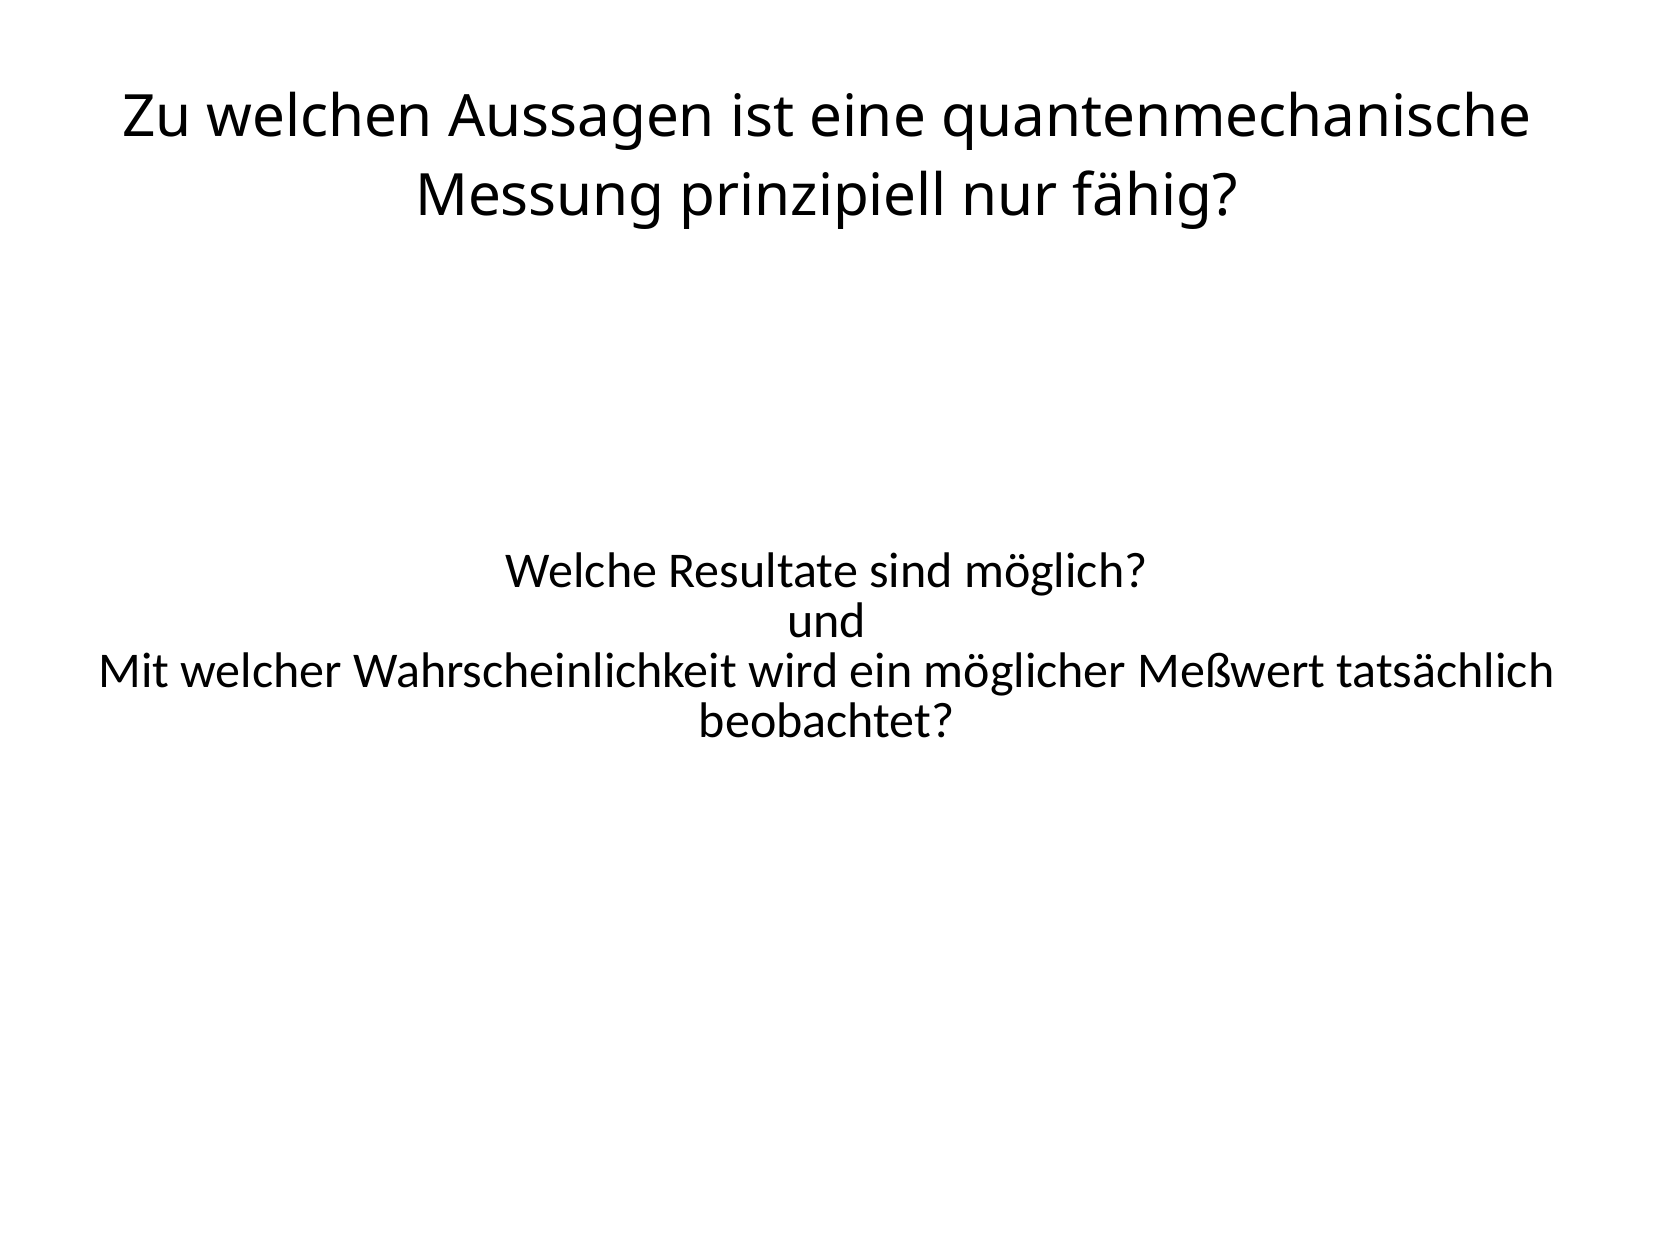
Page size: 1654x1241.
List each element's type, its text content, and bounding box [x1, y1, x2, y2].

subtitle Welche Resultate sind möglich? und Mit welcher Wahrscheinlichkeit wird ein möglicher Meßwert tatsächlich beobachtet? [82, 290, 1571, 1010]
title Zu welchen Aussagen ist eine quantenmechanische Messung prinzipiell nur fähig? [82, 49, 1571, 257]
